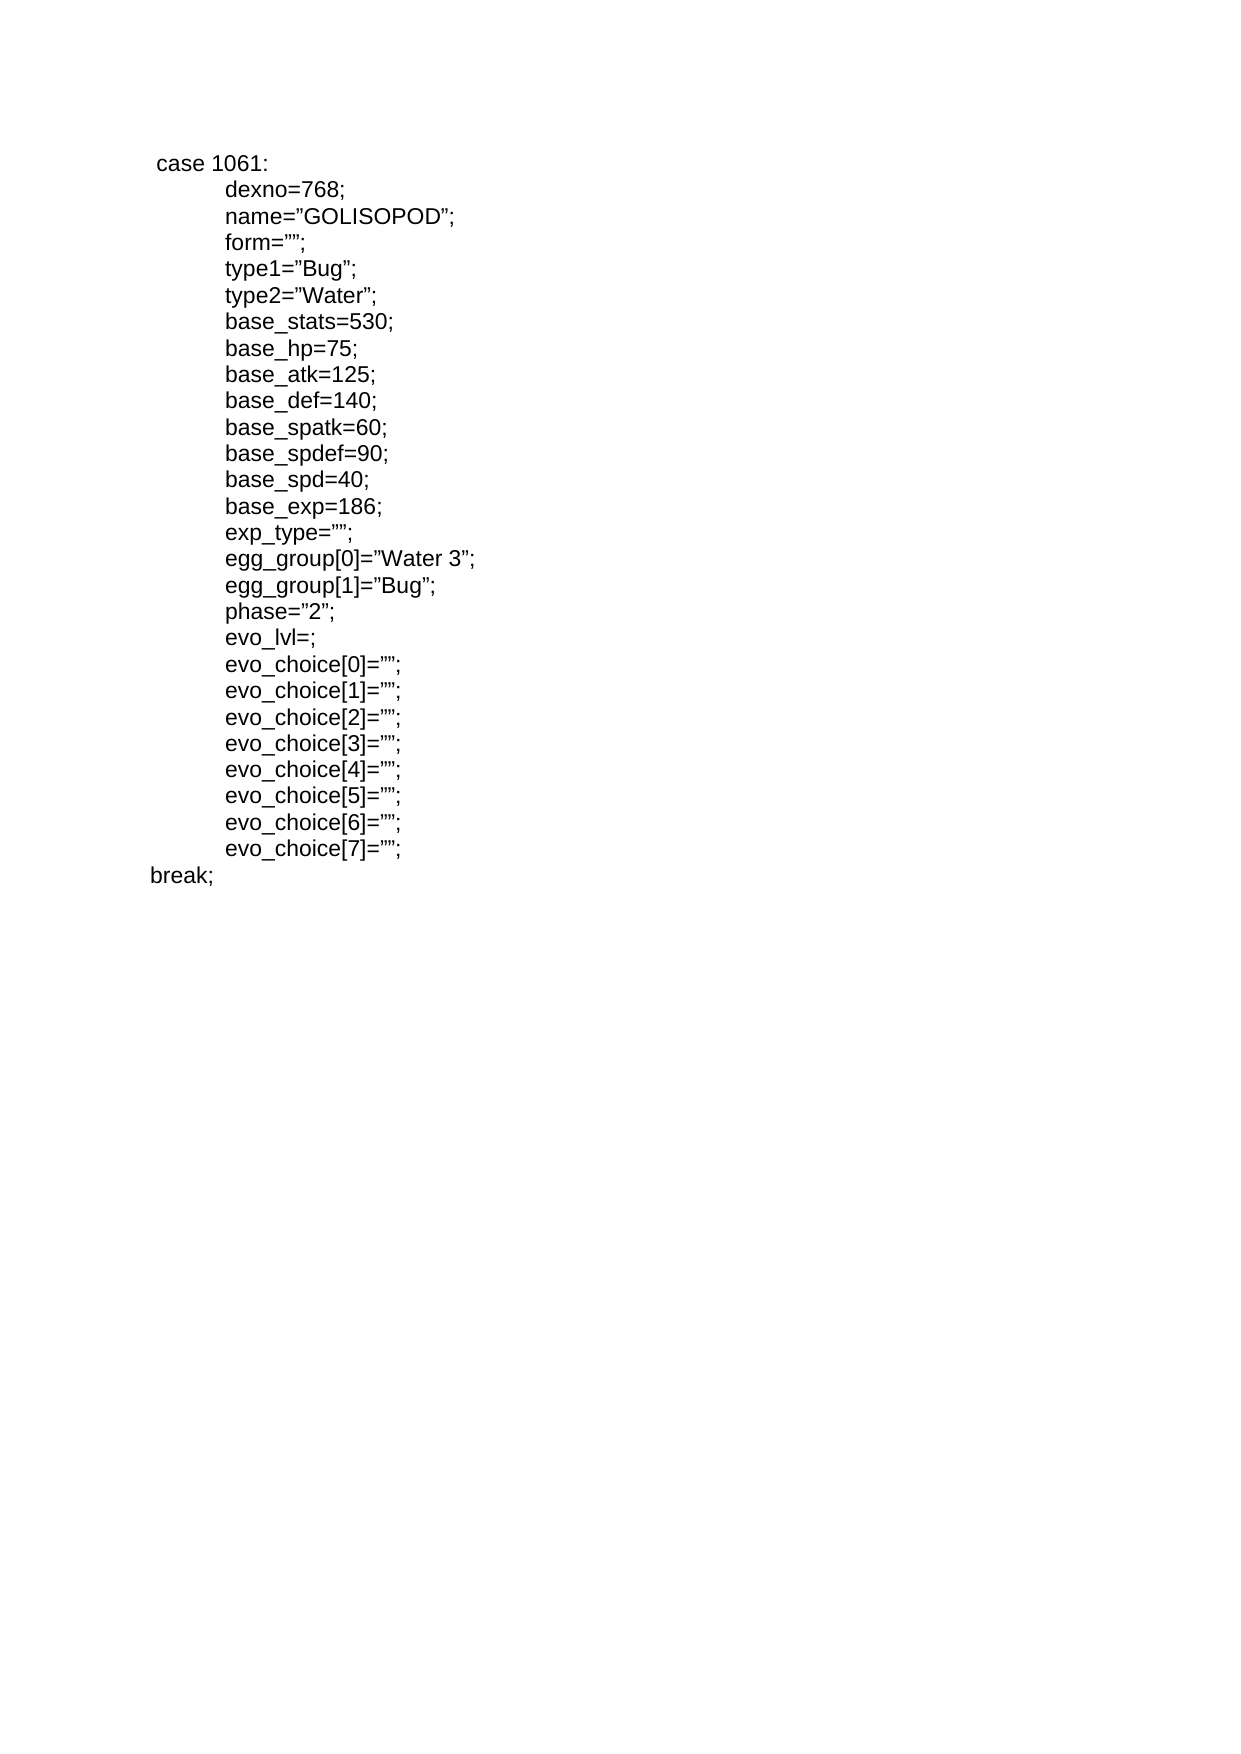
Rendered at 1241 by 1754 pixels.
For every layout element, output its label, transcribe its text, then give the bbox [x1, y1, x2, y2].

text base_atk=125; [150, 361, 1090, 387]
text base_spdef=90; [150, 440, 1090, 466]
text evo_lvl=; [150, 624, 1090, 651]
text evo_choice[6]=””; [150, 809, 1090, 835]
text type2=”Water”; [150, 282, 1090, 308]
text phase=”2”; [150, 598, 1090, 624]
text evo_choice[2]=””; [150, 703, 1090, 730]
text base_spd=40; [150, 466, 1090, 493]
text base_stats=530; [150, 308, 1090, 334]
text name=”GOLISOPOD”; [150, 203, 1090, 229]
text type1=”Bug”; [150, 255, 1090, 282]
text evo_choice[0]=””; [150, 651, 1090, 677]
text evo_choice[4]=””; [150, 756, 1090, 782]
text case 1061: [150, 150, 1090, 176]
text egg_group[0]=”Water 3”; [150, 545, 1090, 572]
text evo_choice[5]=””; [150, 782, 1090, 809]
text exp_type=””; [150, 519, 1090, 545]
text base_exp=186; [150, 493, 1090, 519]
text base_hp=75; [150, 334, 1090, 361]
text dexno=768; [150, 176, 1090, 203]
text base_spatk=60; [150, 413, 1090, 440]
text egg_group[1]=”Bug”; [150, 572, 1090, 598]
text evo_choice[7]=””; [150, 835, 1090, 862]
text evo_choice[3]=””; [150, 730, 1090, 756]
text base_def=140; [150, 387, 1090, 413]
text break; [150, 862, 1090, 888]
text form=””; [150, 229, 1090, 255]
text evo_choice[1]=””; [150, 677, 1090, 703]
